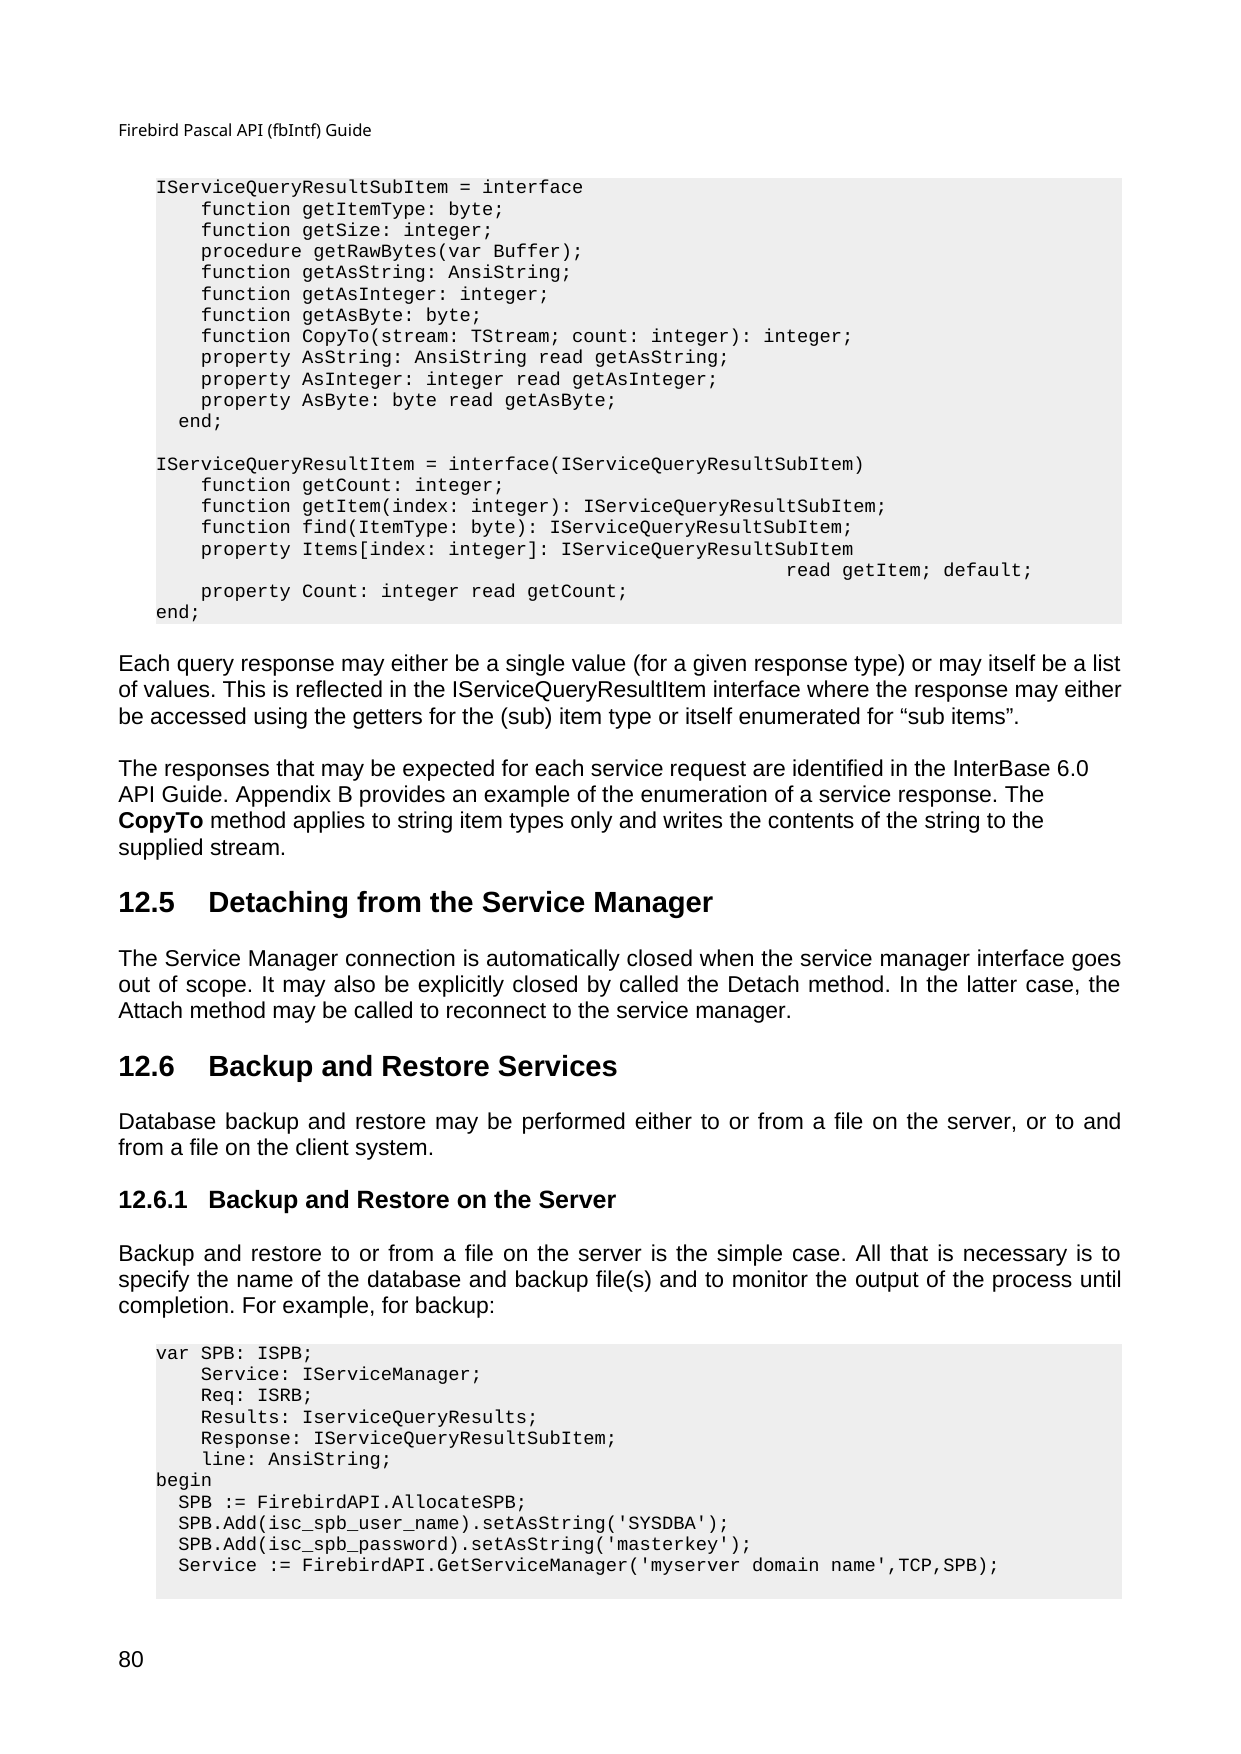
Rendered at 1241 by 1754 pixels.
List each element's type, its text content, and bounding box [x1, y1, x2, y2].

text read getItem; default; [156, 561, 1122, 582]
text var SPB: ISPB; [156, 1344, 1122, 1365]
text function CopyTo(stream: TStream; count: integer): integer; [156, 327, 1122, 348]
text property Count: integer read getCount; [156, 582, 1122, 603]
text line: AnsiString; [156, 1450, 1122, 1471]
text property AsString: AnsiString read getAsString; [156, 348, 1122, 369]
text SPB := FirebirdAPI.AllocateSPB; [156, 1492, 1122, 1514]
text The Service Manager connection is automatically closed when the service manager interface goes out of scope. It may also be explicitly closed by called the Detach method. In the latter case, the Attach method may be called to reconnect to the service manager. [118, 944, 1122, 1023]
text function getCount: integer; [156, 476, 1122, 497]
text SPB.Add(isc_spb_password).setAsString('masterkey'); [156, 1535, 1122, 1556]
text function getAsInteger: integer; [156, 284, 1122, 306]
text function find(ItemType: byte): IServiceQueryResultSubItem; [156, 518, 1122, 539]
subtitle Backup and Restore on the Server [118, 1185, 1122, 1214]
text function getAsByte: byte; [156, 306, 1122, 327]
text Service: IServiceManager; [156, 1365, 1122, 1386]
text begin [156, 1471, 1122, 1492]
text end; [156, 603, 1122, 624]
text IServiceQueryResultItem = interface(IServiceQueryResultSubItem) [156, 454, 1122, 476]
text function getAsString: AnsiString; [156, 263, 1122, 284]
text property Items[index: integer]: IServiceQueryResultSubItem [156, 539, 1122, 561]
text function getItemType: byte; [156, 199, 1122, 221]
text Backup and restore to or from a file on the server is the simple case. All that is necessary is to specify the name of the database and backup file(s) and to monitor the output of the process until completion. For example, for backup: [118, 1239, 1122, 1319]
text function getSize: integer; [156, 221, 1122, 242]
text Req: ISRB; [156, 1386, 1122, 1407]
text IServiceQueryResultSubItem = interface [156, 178, 1122, 199]
text The responses that may be expected for each service request are identified in the InterBase 6.0 API Guide. Appendix B. provides an example of the enumeration of a service response. The CopyTo method applies to string item types only and writes the contents of the string to the supplied stream. [118, 754, 1122, 860]
subtitle Backup and Restore Services [118, 1048, 1122, 1082]
text SPB.Add(isc_spb_user_name).setAsString('SYSDBA'); [156, 1514, 1122, 1535]
text Database backup and restore may be performed either to or from a file on the server, or to and from a file on the client system. [118, 1108, 1122, 1160]
subtitle Detaching from the Service Manager [118, 885, 1122, 919]
text end; [156, 412, 1122, 433]
text Service := FirebirdAPI.GetServiceManager('myserver domain name',TCP,SPB); [156, 1556, 1122, 1577]
text procedure getRawBytes(var Buffer); [156, 242, 1122, 263]
text Results: IserviceQueryResults; [156, 1407, 1122, 1429]
text Each query response may either be a single value (for a given response type) or may itself be a list of values. This is reflected in the IServiceQueryResultItem interface where the response may either be accessed using the getters for the (sub) item type or itself enumerated for “sub items”. [118, 650, 1122, 729]
text property AsByte: byte read getAsByte; [156, 391, 1122, 412]
text function getItem(index: integer): IServiceQueryResultSubItem; [156, 497, 1122, 518]
text property AsInteger: integer read getAsInteger; [156, 369, 1122, 391]
text Response: IServiceQueryResultSubItem; [156, 1429, 1122, 1450]
